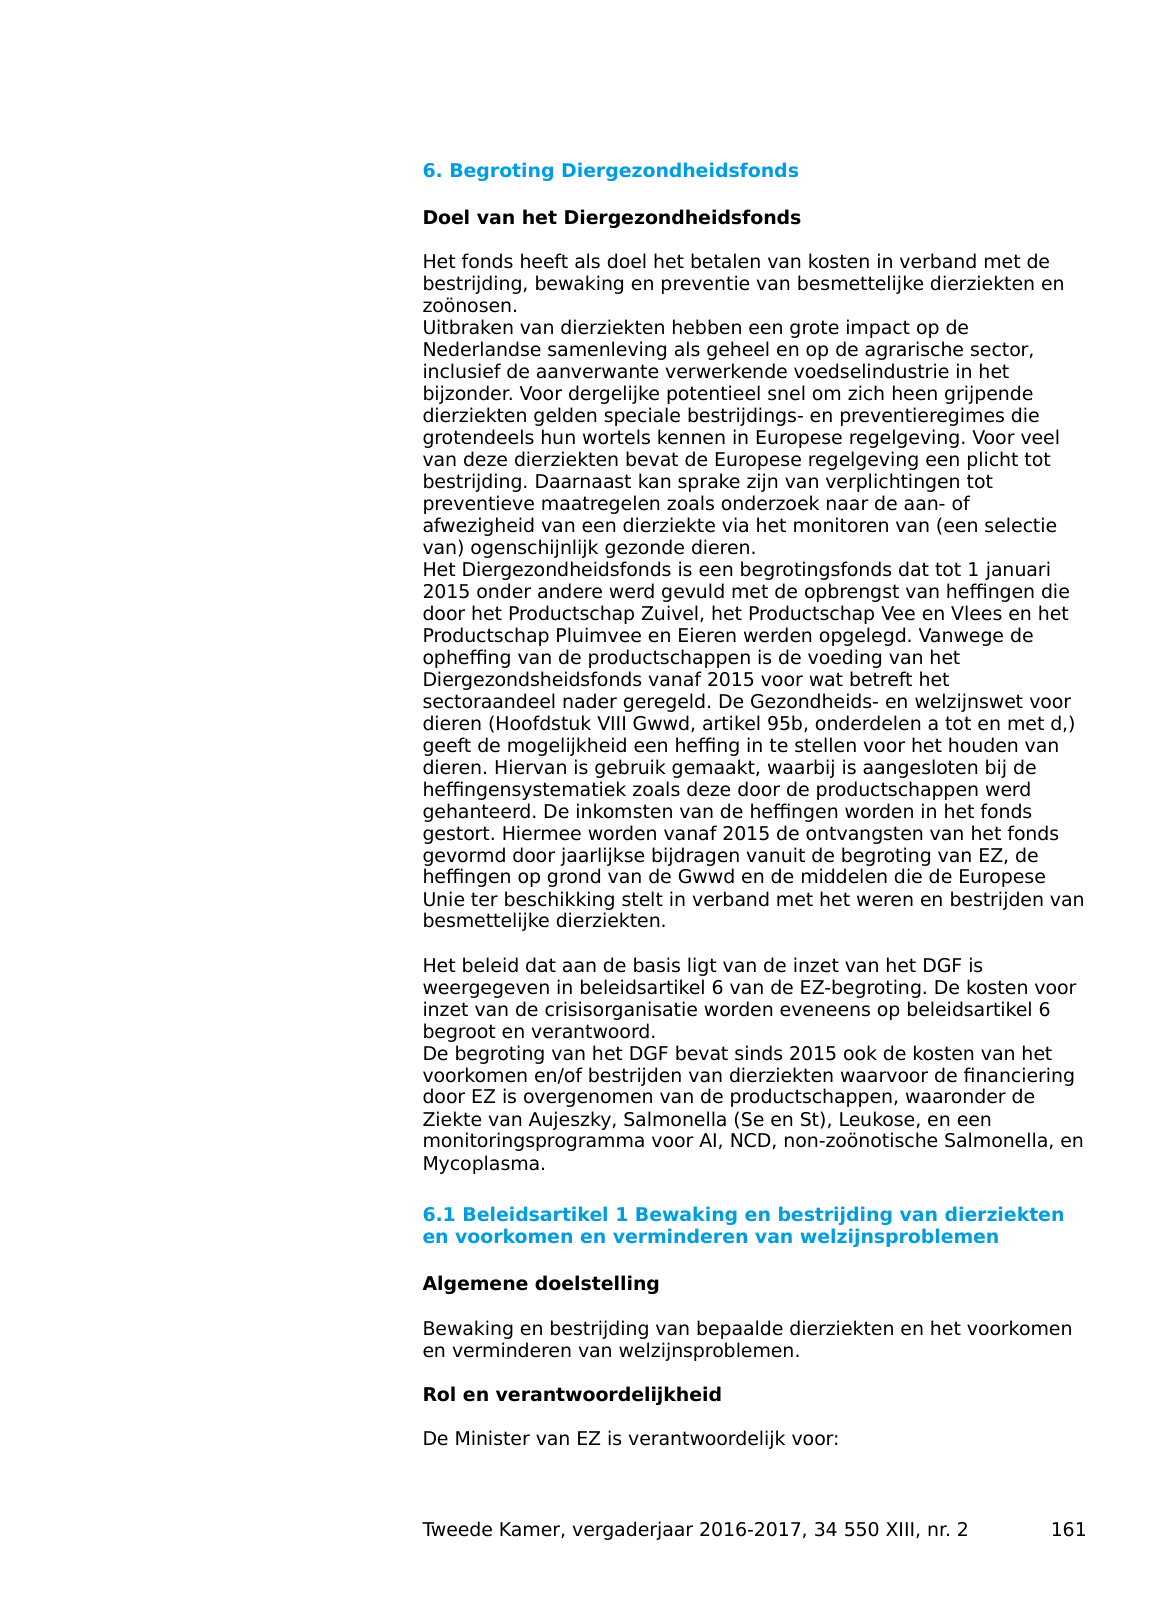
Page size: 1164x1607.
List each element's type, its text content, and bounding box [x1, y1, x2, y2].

subtitle Algemene doelstelling [422, 1273, 1087, 1295]
text Het fonds heeft als doel het betalen van kosten in verband met de bestrijding, bewaking en preventie van besmettelijke dierziekten en zoönosen. [422, 251, 1087, 317]
text Uitbraken van dierziekten hebben een grote impact op de Nederlandse samenleving als geheel en op de agrarische sector, inclusief de aanverwante verwerkende voedselindustrie in het bijzonder. Voor dergelijke potentieel snel om zich heen grijpende dierziekten gelden speciale bestrijdings- en preventieregimes die grotendeels hun wortels kennen in Europese regelgeving. Voor veel van deze dierziekten bevat de Europese regelgeving een plicht tot bestrijding. Daarnaast kan sprake zijn van verplichtingen tot preventieve maatregelen zoals onderzoek naar de aan- of afwezigheid van een dierziekte via het monitoren van (een selectie van) ogenschijnlijk gezonde dieren. [422, 317, 1087, 559]
text De begroting van het DGF bevat sinds 2015 ook de kosten van het voorkomen en/of bestrijden van dierziekten waarvoor de financiering door EZ is overgenomen van de productschappen, waaronder de Ziekte van Aujeszky, Salmonella (Se en St), Leukose, en een monitoringsprogramma voor AI, NCD, non-zoönotische Salmonella, en Mycoplasma. [422, 1042, 1087, 1174]
text Bewaking en bestrijding van bepaalde dierziekten en het voorkomen en verminderen van welzijnsproblemen. [422, 1317, 1087, 1361]
text De Minister van EZ is verantwoordelijk voor: [422, 1428, 1087, 1450]
subtitle Rol en verantwoordelijkheid [422, 1384, 1087, 1406]
text Het Diergezondheidsfonds is een begrotingsfonds dat tot 1 januari 2015 onder andere werd gevuld met de opbrengst van heffingen die door het Productschap Zuivel, het Productschap Vee en Vlees en het Productschap Pluimvee en Eieren werden opgelegd. Vanwege de opheffing van de productschappen is de voeding van het Diergezondsheidsfonds vanaf 2015 voor wat betreft het sectoraandeel nader geregeld. De Gezondheids- en welzijnswet voor dieren (Hoofdstuk VIII Gwwd, artikel 95b, onderdelen a tot en met d,) geeft de mogelijkheid een heffing in te stellen voor het houden van dieren. Hiervan is gebruik gemaakt, waarbij is aangesloten bij de heffingensystematiek zoals deze door de productschappen werd gehanteerd. De inkomsten van de heffingen worden in het fonds gestort. Hiermee worden vanaf 2015 de ontvangsten van het fonds gevormd door jaarlijkse bijdragen vanuit de begroting van EZ, de heffingen op grond van de Gwwd en de middelen die de Europese Unie ter beschikking stelt in verband met het weren en bestrijden van besmettelijke dierziekten. [422, 559, 1087, 932]
text Het beleid dat aan de basis ligt van de inzet van het DGF is weergegeven in beleidsartikel 6 van de EZ-begroting. De kosten voor inzet van de crisisorganisatie worden eveneens op beleidsartikel 6 begroot en verantwoord. [422, 954, 1087, 1042]
subtitle 6. Begroting Diergezondheidsfonds [422, 160, 1087, 182]
subtitle 6.1 Beleidsartikel 1 Bewaking en bestrijding van dierziekten en voorkomen en verminderen van welzijnsproblemen [422, 1204, 1087, 1248]
subtitle Doel van het Diergezondheidsfonds [422, 207, 1087, 229]
